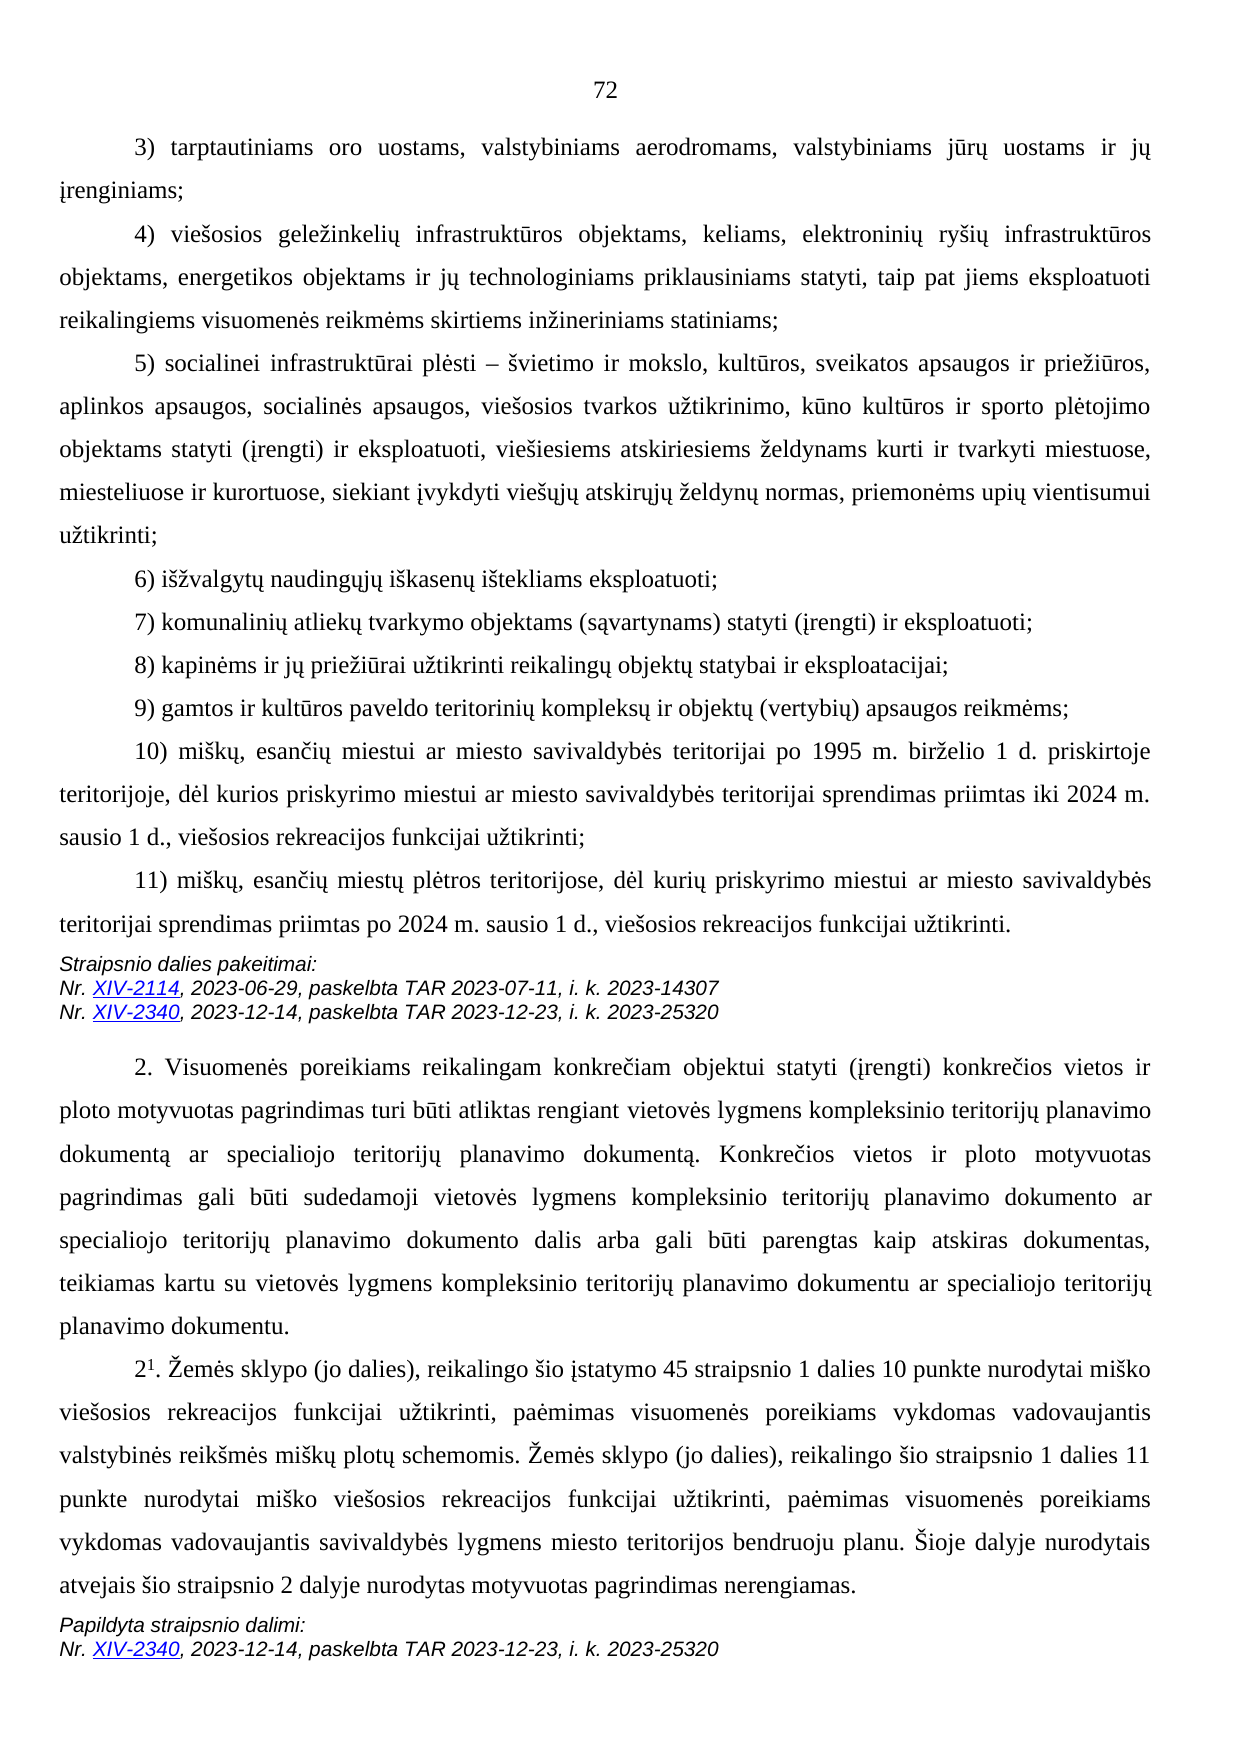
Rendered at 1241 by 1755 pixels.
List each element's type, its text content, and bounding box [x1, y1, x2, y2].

text 2. Visuomenės poreikiams reikalingam konkrečiam objektui statyti (įrengti) konkrečios vietos ir ploto motyvuotas pagrindimas turi būti atliktas rengiant vietovės lygmens kompleksinio teritorijų planavimo dokumentą ar specialiojo teritorijų planavimo dokumentą. Konkrečios vietos ir ploto motyvuotas pagrindimas gali būti sudedamoji vietovės lygmens kompleksinio teritorijų planavimo dokumento ar specialiojo teritorijų planavimo dokumento dalis arba gali būti parengtas kaip atskiras dokumentas, teikiamas kartu su vietovės lygmens kompleksinio teritorijų planavimo dokumentu ar specialiojo teritorijų planavimo dokumentu. [59, 1052, 1152, 1340]
text 4) viešosios geležinkelių infrastruktūros objektams, keliams, elektroninių ryšių infrastruktūros objektams, energetikos objektams ir jų technologiniams priklausiniams statyti, taip pat jiems eksploatuoti reikalingiems visuomenės reikmėms skirtiems inžineriniams statiniams; [59, 219, 1152, 334]
text Papildyta straipsnio dalimi: [59, 1613, 1152, 1637]
text Nr. XIV-2340, 2023-12-14, paskelbta TAR 2023-12-23, i. k. 2023-25320 [59, 1000, 1152, 1024]
text 6) išžvalgytų naudingųjų iškasenų ištekliams eksploatuoti; [59, 564, 1152, 592]
text 7) komunalinių atliekų tvarkymo objektams (sąvartynams) statyti (įrengti) ir eksploatuoti; [59, 607, 1152, 636]
text 11) miškų, esančių miestų plėtros teritorijose, dėl kurių priskyrimo miestui ar miesto savivaldybės teritorijai sprendimas priimtas po 2024 m. sausio 1 d., viešosios rekreacijos funkcijai užtikrinti. [59, 866, 1152, 937]
text 21. Žemės sklypo (jo dalies), reikalingo šio įstatymo 45 straipsnio 1 dalies 10 punkte nurodytai miško viešosios rekreacijos funkcijai užtikrinti, paėmimas visuomenės poreikiams vykdomas vadovaujantis valstybinės reikšmės miškų plotų schemomis. Žemės sklypo (jo dalies), reikalingo šio straipsnio 1 dalies 11 punkte nurodytai miško viešosios rekreacijos funkcijai užtikrinti, paėmimas visuomenės poreikiams vykdomas vadovaujantis savivaldybės lygmens miesto teritorijos bendruoju planu. Šioje dalyje nurodytais atvejais šio straipsnio 2 dalyje nurodytas motyvuotas pagrindimas nerengiamas. [59, 1354, 1152, 1599]
text 9) gamtos ir kultūros paveldo teritorinių kompleksų ir objektų (vertybių) apsaugos reikmėms; [59, 693, 1152, 722]
text Straipsnio dalies pakeitimai: [59, 952, 1152, 976]
text Nr. XIV-2340, 2023-12-14, paskelbta TAR 2023-12-23, i. k. 2023-25320 [59, 1637, 1152, 1661]
text 10) miškų, esančių miestui ar miesto savivaldybės teritorijai po 1995 m. birželio 1 d. priskirtoje teritorijoje, dėl kurios priskyrimo miestui ar miesto savivaldybės teritorijai sprendimas priimtas iki 2024 m. sausio 1 d., viešosios rekreacijos funkcijai užtikrinti; [59, 736, 1152, 851]
text 8) kapinėms ir jų priežiūrai užtikrinti reikalingų objektų statybai ir eksploatacijai; [59, 650, 1152, 679]
text 3) tarptautiniams oro uostams, valstybiniams aerodromams, valstybiniams jūrų uostams ir jų įrenginiams; [59, 132, 1152, 204]
text Nr. XIV-2114, 2023-06-29, paskelbta TAR 2023-07-11, i. k. 2023-14307 [59, 976, 1152, 1000]
text 5) socialinei infrastruktūrai plėsti – švietimo ir mokslo, kultūros, sveikatos apsaugos ir priežiūros, aplinkos apsaugos, socialinės apsaugos, viešosios tvarkos užtikrinimo, kūno kultūros ir sporto plėtojimo objektams statyti (įrengti) ir eksploatuoti, viešiesiems atskiriesiems želdynams kurti ir tvarkyti miestuose, miesteliuose ir kurortuose, siekiant įvykdyti viešųjų atskirųjų želdynų normas, priemonėms upių vientisumui užtikrinti; [59, 348, 1152, 549]
